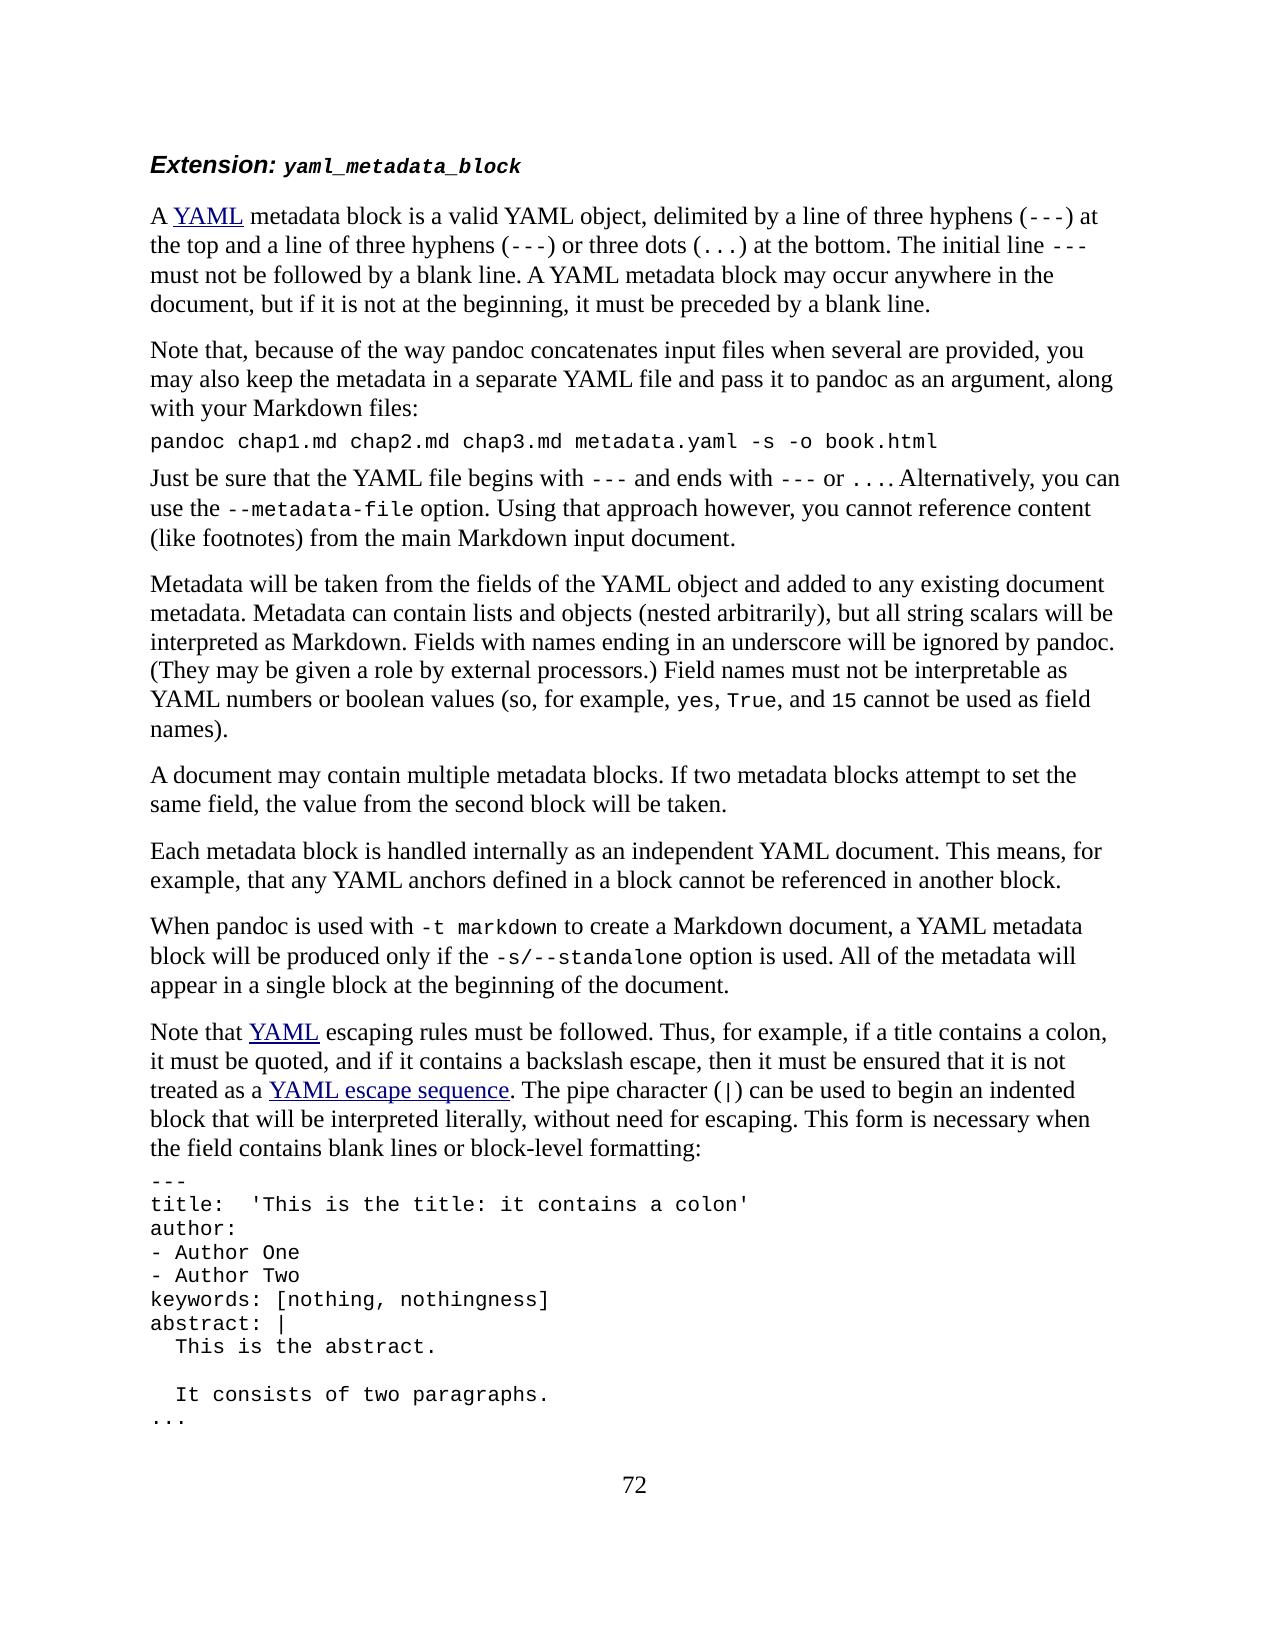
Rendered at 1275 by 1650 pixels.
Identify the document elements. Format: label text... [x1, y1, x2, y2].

subtitle Extension: yaml_metadata_block [150, 150, 1125, 179]
text ... [150, 1407, 1125, 1431]
text Each metadata block is handled internally as an independent YAML document. This means, for example, that any YAML anchors defined in a block cannot be referenced in another block. [150, 836, 1125, 893]
text It consists of two paragraphs. [150, 1383, 1125, 1407]
text A YAML metadata block is a valid YAML object, delimited by a line of three hyphens (---) at the top and a line of three hyphens (---) or three dots (...) at the bottom. The initial line --- must not be followed by a blank line. A YAML metadata block may occur anywhere in the document, but if it is not at the beginning, it must be preceded by a blank line. [150, 201, 1125, 318]
text This is the abstract. [150, 1336, 1125, 1360]
text Note that YAML escaping rules must be followed. Thus, for example, if a title contains a colon, it must be quoted, and if it contains a backslash escape, then it must be ensured that it is not treated as a YAML escape sequence. The pipe character (|) can be used to begin an indented block that will be interpreted literally, without need for escaping. This form is necessary when the field contains blank lines or block-level formatting: [150, 1017, 1125, 1162]
text Just be sure that the YAML file begins with --- and ends with --- or .... Alternatively, you can use the --metadata-file option. Using that approach however, you cannot reference content (like footnotes) from the main Markdown input document. [150, 463, 1125, 551]
text Metadata will be taken from the fields of the YAML object and added to any existing document metadata. Metadata can contain lists and objects (nested arbitrarily), but all string scalars will be interpreted as Markdown. Fields with names ending in an underscore will be ignored by pandoc. (They may be given a role by external processors.) Field names must not be interpretable as YAML numbers or boolean values (so, for example, yes, True, and 15 cannot be used as field names). [150, 569, 1125, 743]
text author: [150, 1218, 1125, 1242]
text --- [150, 1171, 1125, 1194]
text - Author One [150, 1242, 1125, 1265]
text - Author Two [150, 1265, 1125, 1289]
text keywords: [nothing, nothingness] [150, 1289, 1125, 1313]
text abstract: | [150, 1313, 1125, 1336]
text Note that, because of the way pandoc concatenates input files when several are provided, you may also keep the metadata in a separate YAML file and pass it to pandoc as an argument, along with your Markdown files: [150, 336, 1125, 422]
text pandoc chap1.md chap2.md chap3.md metadata.yaml -s -o book.html [150, 431, 1125, 454]
text When pandoc is used with -t markdown to create a Markdown document, a YAML metadata block will be produced only if the -s/--standalone option is used. All of the metadata will appear in a single block at the beginning of the document. [150, 911, 1125, 999]
text title: 'This is the title: it contains a colon' [150, 1194, 1125, 1218]
text A document may contain multiple metadata blocks. If two metadata blocks attempt to set the same field, the value from the second block will be taken. [150, 761, 1125, 818]
